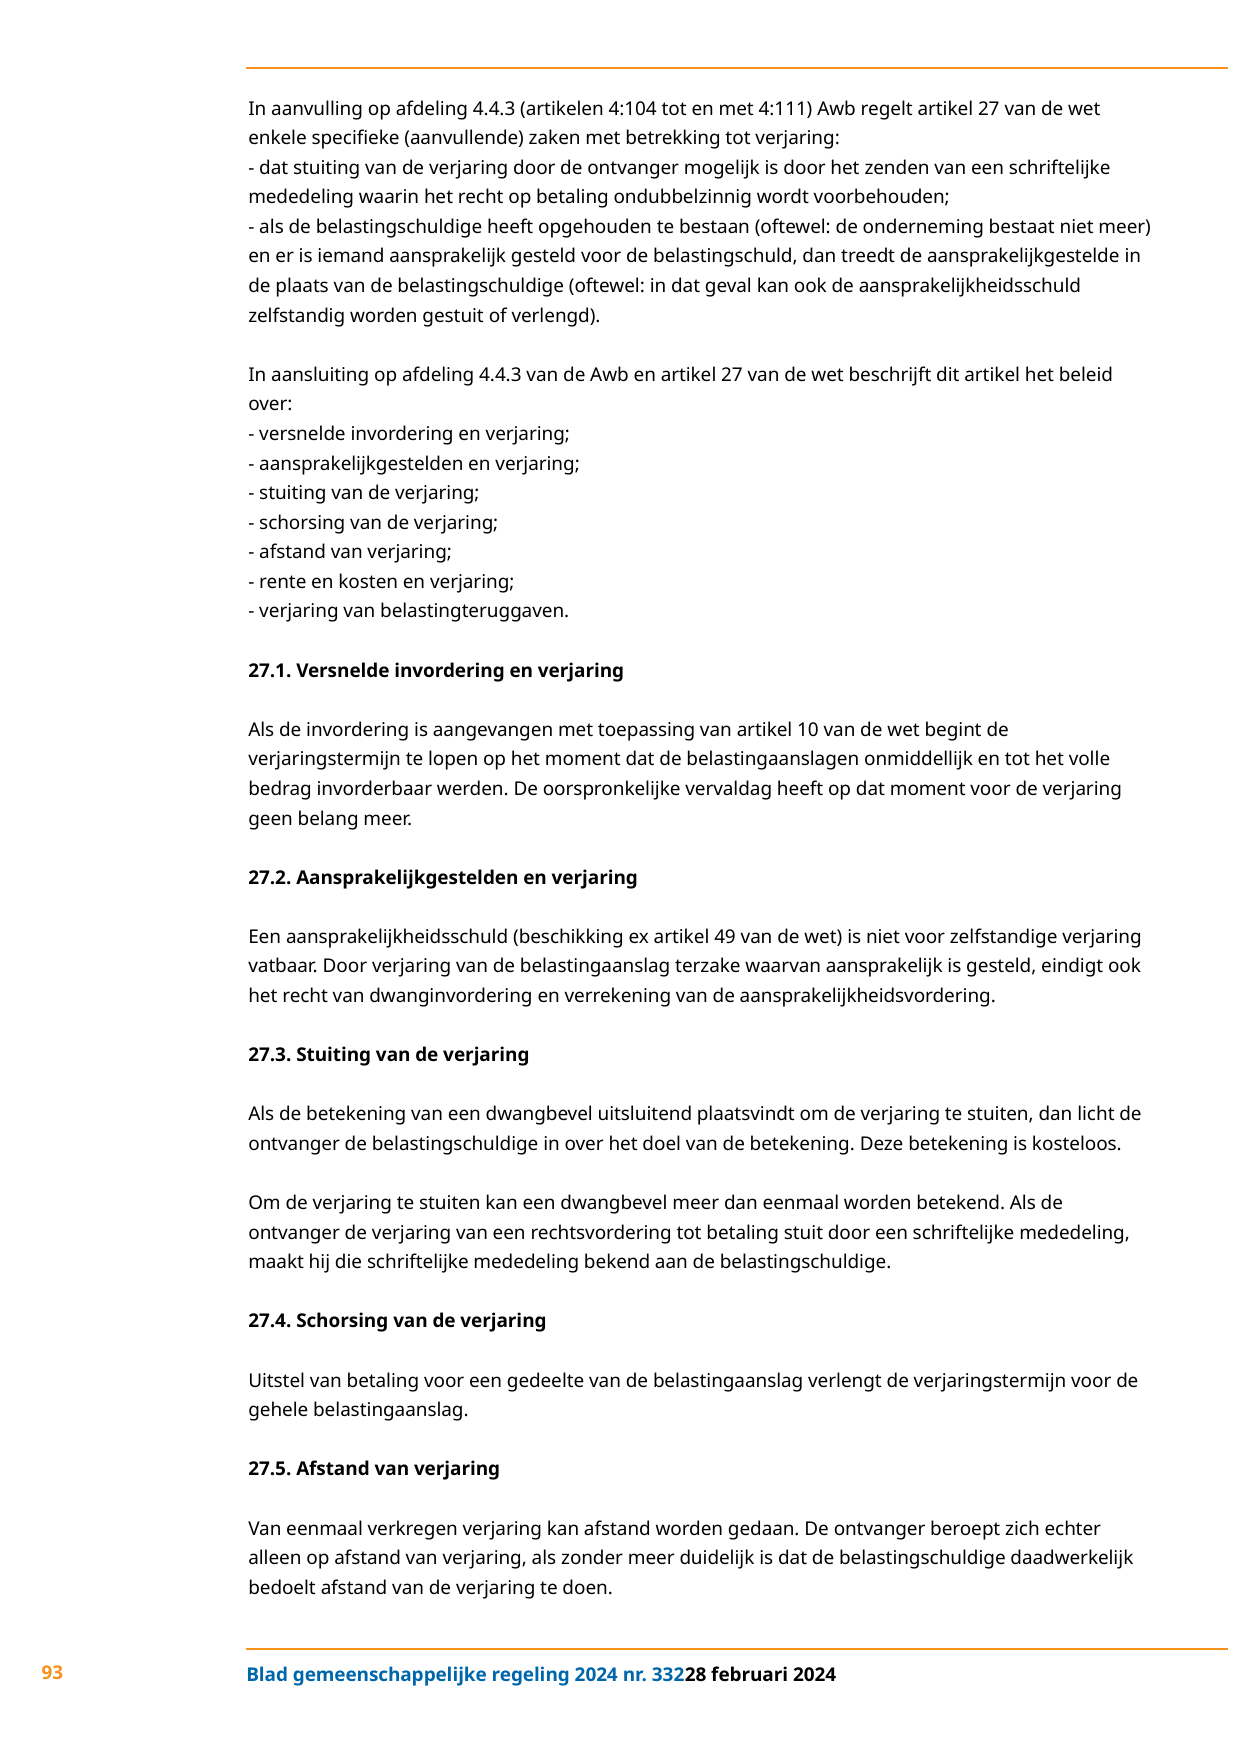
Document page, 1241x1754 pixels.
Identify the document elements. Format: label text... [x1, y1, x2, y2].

text - schorsing van de verjaring; [248, 509, 1152, 535]
picture [41, 47, 231, 172]
text - stuiting van de verjaring; [248, 479, 1152, 505]
text In aanvulling op afdeling 4.4.3 (artikelen 4:104 tot en met 4:111) Awb regelt artikel 27 van de wet enkele specifieke (aanvullende) zaken met betrekking tot verjaring: [248, 95, 1152, 150]
text Om de verjaring te stuiten kan een dwangbevel meer dan eenmaal worden betekend. Als de ontvanger de verjaring van een rechtsvordering tot betaling stuit door een schriftelijke mededeling, maakt hij die schriftelijke mededeling bekend aan de belastingschuldige. [248, 1189, 1152, 1274]
text 27.2. Aansprakelijkgestelden en verjaring [248, 864, 1152, 890]
text Als de betekening van een dwangbevel uitsluitend plaatsvindt om de verjaring te stuiten, dan licht de ontvanger de belastingschuldige in over het doel van de betekening. Deze betekening is kosteloos. [248, 1101, 1152, 1156]
text - versnelde invordering en verjaring; [248, 420, 1152, 446]
text - afstand van verjaring; [248, 538, 1152, 564]
text 27.5. Afstand van verjaring [248, 1456, 1152, 1481]
text - als de belastingschuldige heeft opgehouden te bestaan (oftewel: de onderneming bestaat niet meer) en er is iemand aansprakelijk gesteld voor de belastingschuld, dan treedt de aansprakelijkgestelde in de plaats van de belastingschuldige (oftewel: in dat geval kan ook de aansprakelijkheidsschuld zelfstandig worden gestuit of verlengd). [248, 213, 1152, 328]
text Als de invordering is aangevangen met toepassing van artikel 10 van de wet begint de verjaringstermijn te lopen op het moment dat de belastingaanslagen onmiddellijk en tot het volle bedrag invorderbaar werden. De oorspronkelijke vervaldag heeft op dat moment voor de verjaring geen belang meer. [248, 716, 1152, 831]
text Uitstel van betaling voor een gedeelte van de belastingaanslag verlengt de verjaringstermijn voor de gehele belastingaanslag. [248, 1367, 1152, 1422]
text 27.3. Stuiting van de verjaring [248, 1041, 1152, 1067]
text Een aansprakelijkheidsschuld (beschikking ex artikel 49 van de wet) is niet voor zelfstandige verjaring vatbaar. Door verjaring van de belastingaanslag terzake waarvan aansprakelijk is gesteld, eindigt ook het recht van dwanginvordering en verrekening van de aansprakelijkheidsvordering. [248, 923, 1152, 1008]
text - dat stuiting van de verjaring door de ontvanger mogelijk is door het zenden van een schriftelijke mededeling waarin het recht op betaling ondubbelzinnig wordt voorbehouden; [248, 154, 1152, 209]
text In aansluiting op afdeling 4.4.3 van de Awb en artikel 27 van de wet beschrijft dit artikel het beleid over: [248, 361, 1152, 416]
text - rente en kosten en verjaring; [248, 568, 1152, 594]
text - aansprakelijkgestelden en verjaring; [248, 450, 1152, 476]
text 27.4. Schorsing van de verjaring [248, 1308, 1152, 1333]
text Van eenmaal verkregen verjaring kan afstand worden gedaan. De ontvanger beroept zich echter alleen op afstand van verjaring, als zonder meer duidelijk is dat de belastingschuldige daadwerkelijk bedoelt afstand van de verjaring te doen. [248, 1515, 1152, 1600]
text 27.1. Versnelde invordering en verjaring [248, 657, 1152, 683]
text - verjaring van belastingteruggaven. [248, 598, 1152, 623]
